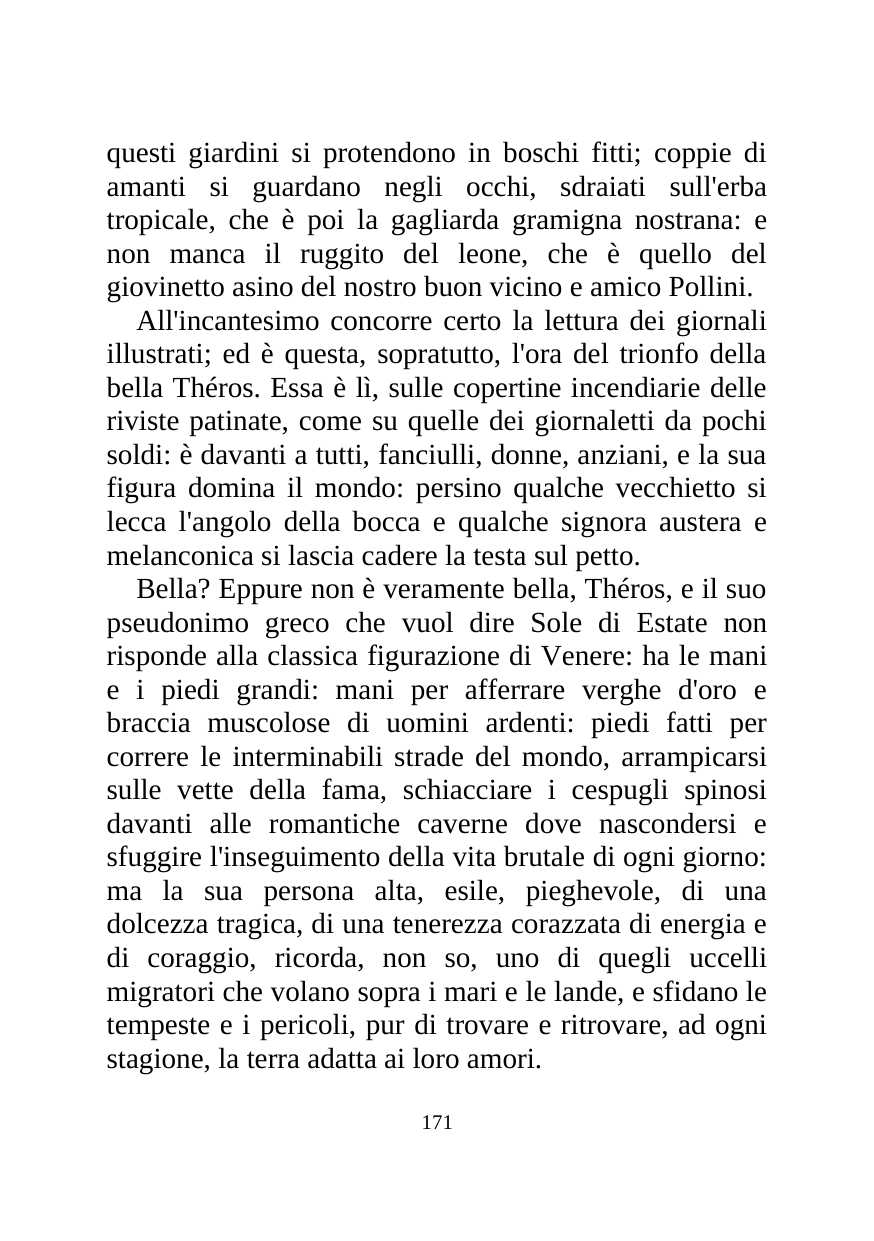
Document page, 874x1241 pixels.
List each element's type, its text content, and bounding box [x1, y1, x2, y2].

text questi giardini si protendono in boschi fitti; coppie di amanti si guardano negli occhi, sdraiati sull'erba tropicale, che è poi la gagliarda gramigna nostrana: e non manca il ruggito del leone, che è quello del giovinetto asino del nostro buon vicino e amico Pollini. [106, 135, 768, 303]
text All'incantesimo concorre certo la lettura dei giornali illustrati; ed è questa, sopratutto, l'ora del trionfo della bella Théros. Essa è lì, sulle copertine incendiarie delle riviste patinate, come su quelle dei giornaletti da pochi soldi: è davanti a tutti, fanciulli, donne, anziani, e la sua figura domina il mondo: persino qualche vecchietto si lecca l'angolo della bocca e qualche signora austera e melanconica si lascia cadere la testa sul petto. [106, 303, 768, 571]
text Bella? Eppure non è veramente bella, Théros, e il suo pseudonimo greco che vuol dire Sole di Estate non risponde alla classica figurazione di Venere: ha le mani e i piedi grandi: mani per afferrare verghe d'oro e braccia muscolose di uomini ardenti: piedi fatti per correre le interminabili strade del mondo, arrampicarsi sulle vette della fama, schiacciare i cespugli spinosi davanti alle romantiche caverne dove nascondersi e sfuggire l'inseguimento della vita brutale di ogni giorno: ma la sua persona alta, esile, pieghevole, di una dolcezza tragica, di una tenerezza corazzata di energia e di coraggio, ricorda, non so, uno di quegli uccelli migratori che volano sopra i mari e le lande, e sfidano le tempeste e i pericoli, pur di trovare e ritrovare, ad ogni stagione, la terra adatta ai loro amori. [106, 571, 768, 1074]
